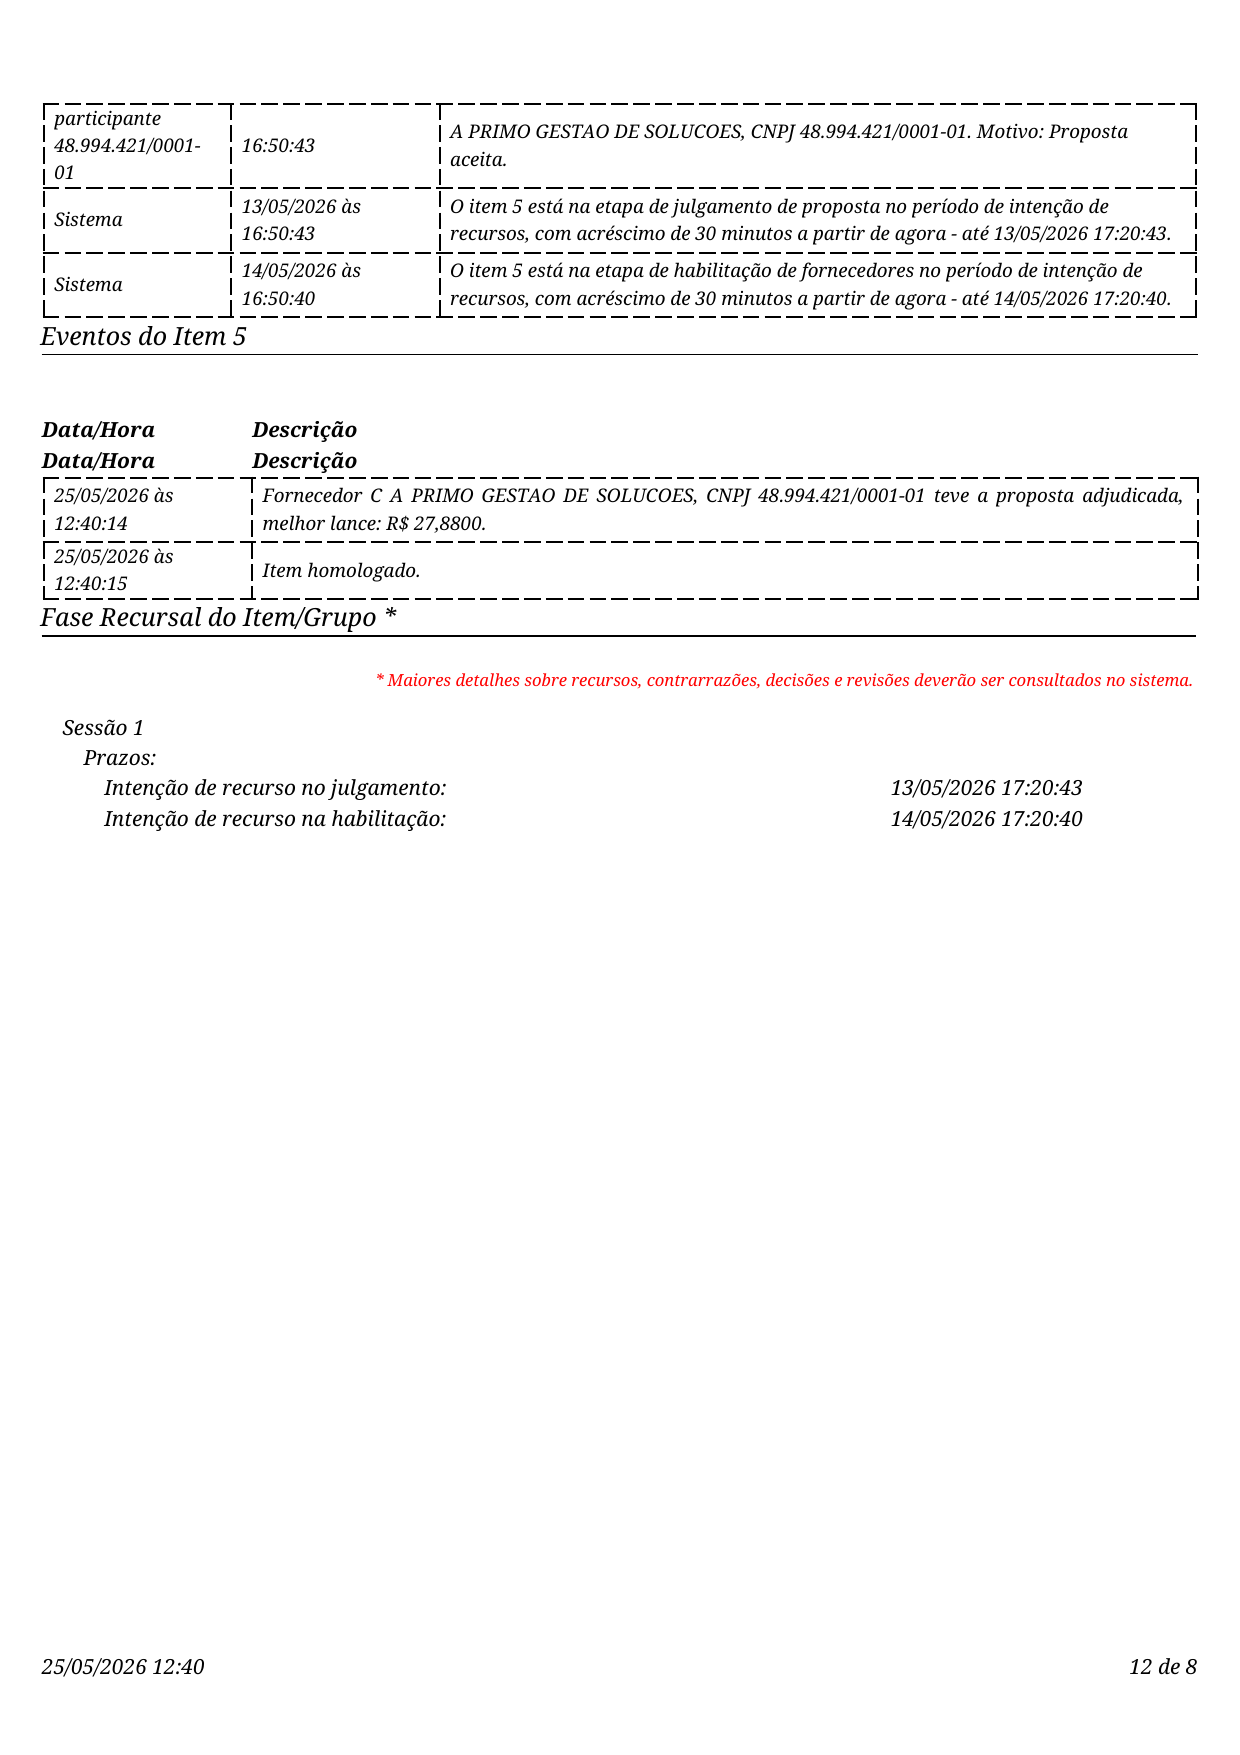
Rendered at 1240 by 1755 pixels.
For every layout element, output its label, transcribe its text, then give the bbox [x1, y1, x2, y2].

table_cell Sistema [44, 187, 231, 252]
table_cell 25/05/2026 às 12:40:15 [44, 541, 252, 598]
table_cell 13/05/2026 17:20:43 [518, 774, 1085, 804]
table_cell O item 5 está na etapa de habilitação de fornecedores no período de intenção de recursos, com acréscimo de 30 minutos a partir de agora - até 14/05/2026 17:20:40. [440, 252, 1196, 316]
text Data/Hora Descrição [42, 446, 1199, 474]
table_header Sessão 1 Prazos: [63, 713, 518, 773]
table_cell Intenção de recurso no julgamento: [63, 774, 518, 804]
table_cell A PRIMO GESTAO DE SOLUCOES, CNPJ 48.994.421/0001-01. Motivo: Proposta aceita. [440, 103, 1196, 187]
table_cell participante 48.994.421/0001-01 [44, 103, 231, 187]
text Fase Recursal do Item/Grupo * [40, 600, 1199, 634]
table_cell Item homologado. [252, 541, 1198, 598]
table_cell Sistema [44, 252, 231, 316]
table_cell Intenção de recurso na habilitação: [63, 804, 518, 834]
table_header Fornecedor C A PRIMO GESTAO DE SOLUCOES, CNPJ 48.994.421/0001-01 teve a proposta adjudicada, melhor lance: R$ 27,8800. [252, 477, 1198, 541]
table_cell 13/05/2026 às 16:50:43 [231, 187, 439, 252]
table_header 25/05/2026 às 12:40:14 [44, 477, 252, 541]
table_cell O item 5 está na etapa de julgamento de proposta no período de intenção de recursos, com acréscimo de 30 minutos a partir de agora - até 13/05/2026 17:20:43. [440, 187, 1196, 252]
table_cell 14/05/2026 às 16:50:40 [231, 252, 439, 316]
table_cell 14/05/2026 17:20:40 [518, 804, 1085, 834]
table_cell 16:50:43 [231, 103, 439, 187]
text Data/Hora Descrição [42, 415, 1199, 444]
table_header [518, 713, 1085, 773]
text Eventos do Item 5 [40, 318, 1199, 352]
text * Maiores detalhes sobre recursos, contrarrazões, decisões e revisões deverão ser consultados no sistema. [42, 669, 1196, 691]
